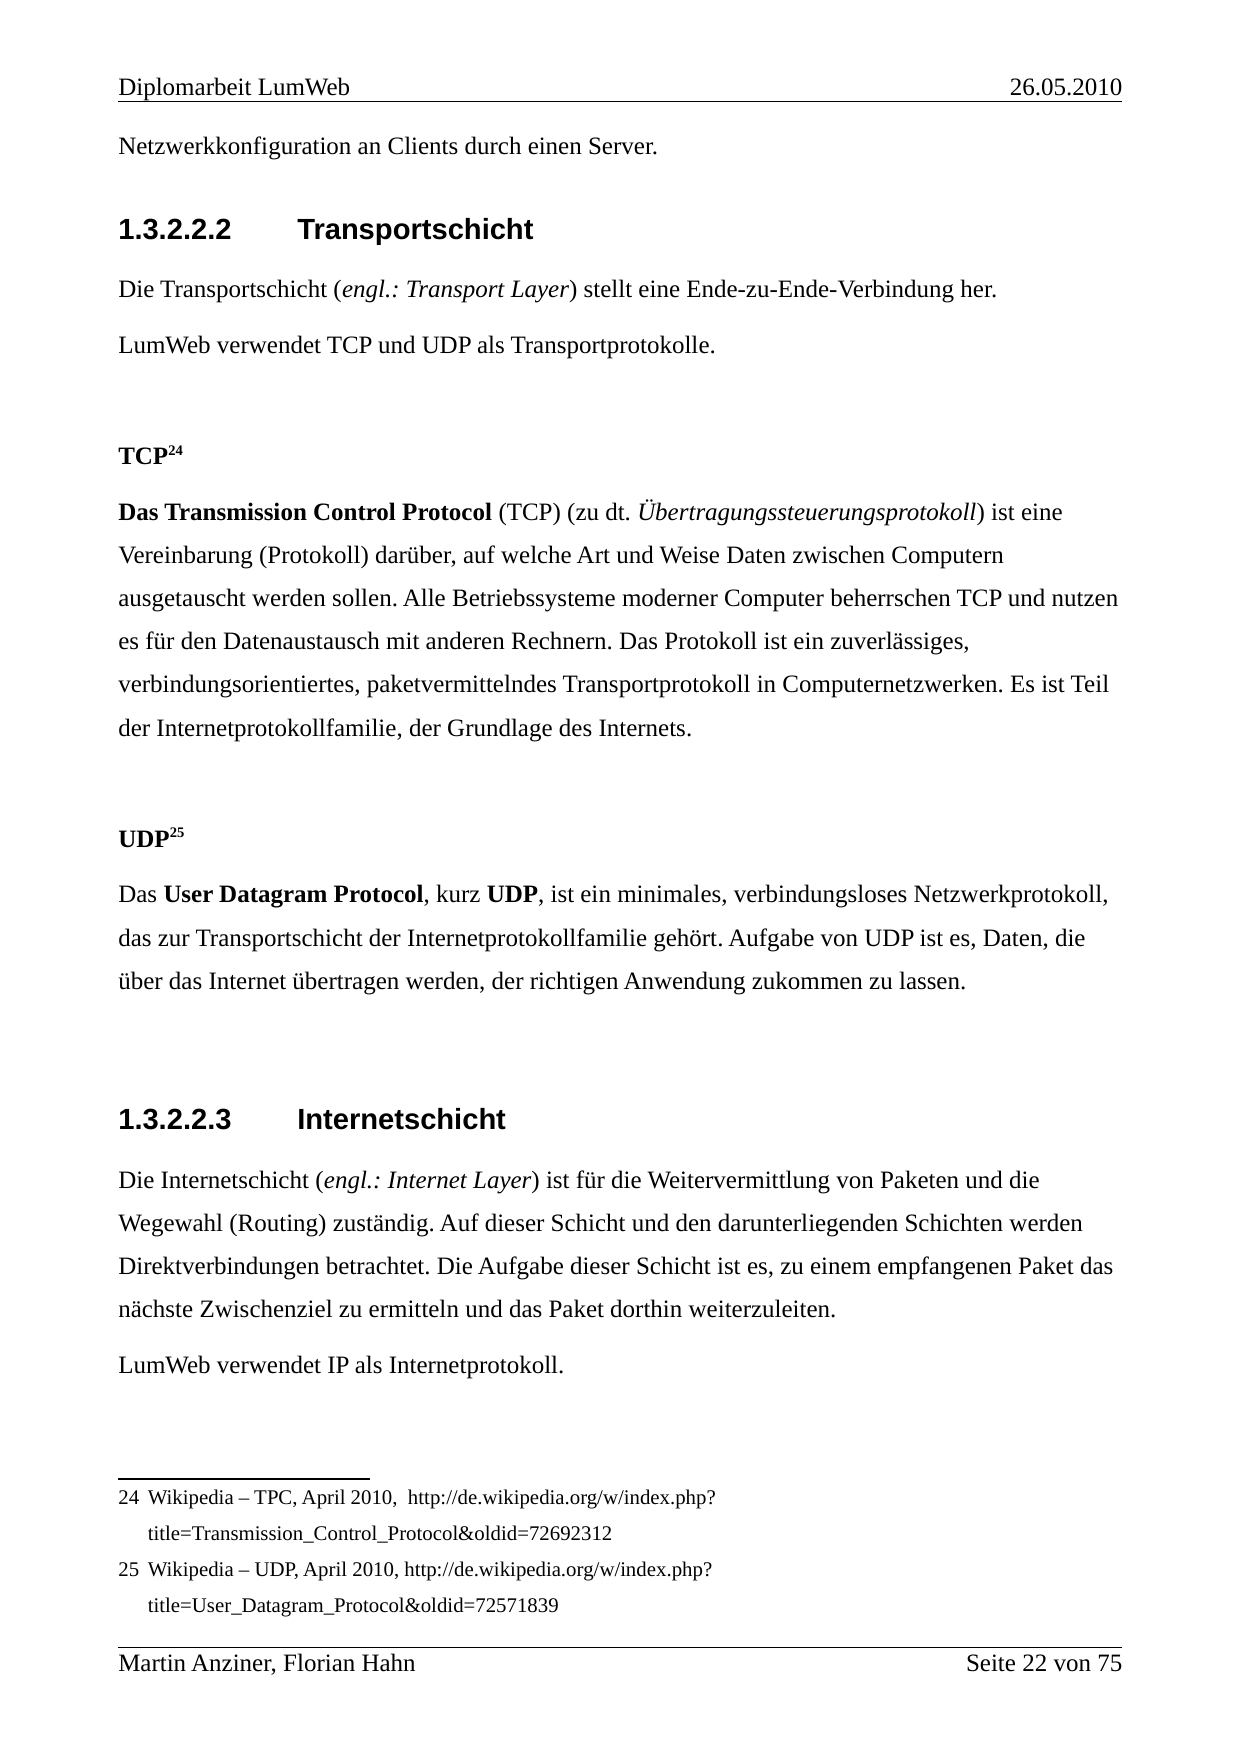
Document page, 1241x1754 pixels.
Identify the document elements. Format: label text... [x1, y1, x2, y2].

text LumWeb verwendet TCP und UDP als Transportprotokolle. [118, 330, 1122, 359]
text Das User Datagram Protocol, kurz UDP, ist ein minimales, verbindungsloses Netzwerkprotokoll, das zur Transportschicht der Internetprotokollfamilie gehört. Aufgabe von UDP ist es, Daten, die über das Internet übertragen werden, der richtigen Anwendung zukommen zu lassen. [118, 879, 1122, 994]
text Netzwerkkonfiguration an Clients durch einen Server. [118, 131, 1122, 160]
subtitle Internetschicht [118, 1102, 1122, 1136]
text Wikipedia – UDP, April 2010, http://de.wikipedia.org/w/index.php?title=User_Datagram_Protocol&oldid=72571839 [118, 1557, 1122, 1617]
text Wikipedia – TPC, April 2010, http://de.wikipedia.org/w/index.php?title=Transmission_Control_Protocol&oldid=72692312 [118, 1485, 1122, 1545]
text Die Transportschicht (engl.: Transport Layer) stellt eine Ende-zu-Ende-Verbindung her. [118, 274, 1122, 303]
text Das Transmission Control Protocol (TCP) (zu dt. Übertragungssteuerungsprotokoll) ist eine Vereinbarung (Protokoll) darüber, auf welche Art und Weise Daten zwischen Computern ausgetauscht werden sollen. Alle Betriebssysteme moderner Computer beherrschen TCP und nutzen es für den Datenaustausch mit anderen Rechnern. Das Protokoll ist ein zuverlässiges, verbindungsorientiertes, paketvermittelndes Transportprotokoll in Computernetzwerken. Es ist Teil der Internetprotokollfamilie, der Grundlage des Internets. [118, 497, 1122, 741]
text UDP [118, 824, 1122, 853]
text LumWeb verwendet IP als Internetprotokoll. [118, 1350, 1122, 1379]
subtitle Transportschicht [118, 212, 1122, 245]
text TCP [118, 441, 1122, 470]
text Die Internetschicht (engl.: Internet Layer) ist für die Weitervermittlung von Paketen und die Wegewahl (Routing) zuständig. Auf dieser Schicht und den darunterliegenden Schichten werden Direktverbindungen betrachtet. Die Aufgabe dieser Schicht ist es, zu einem empfangenen Paket das nächste Zwischenziel zu ermitteln und das Paket dorthin weiterzuleiten. [118, 1165, 1122, 1323]
